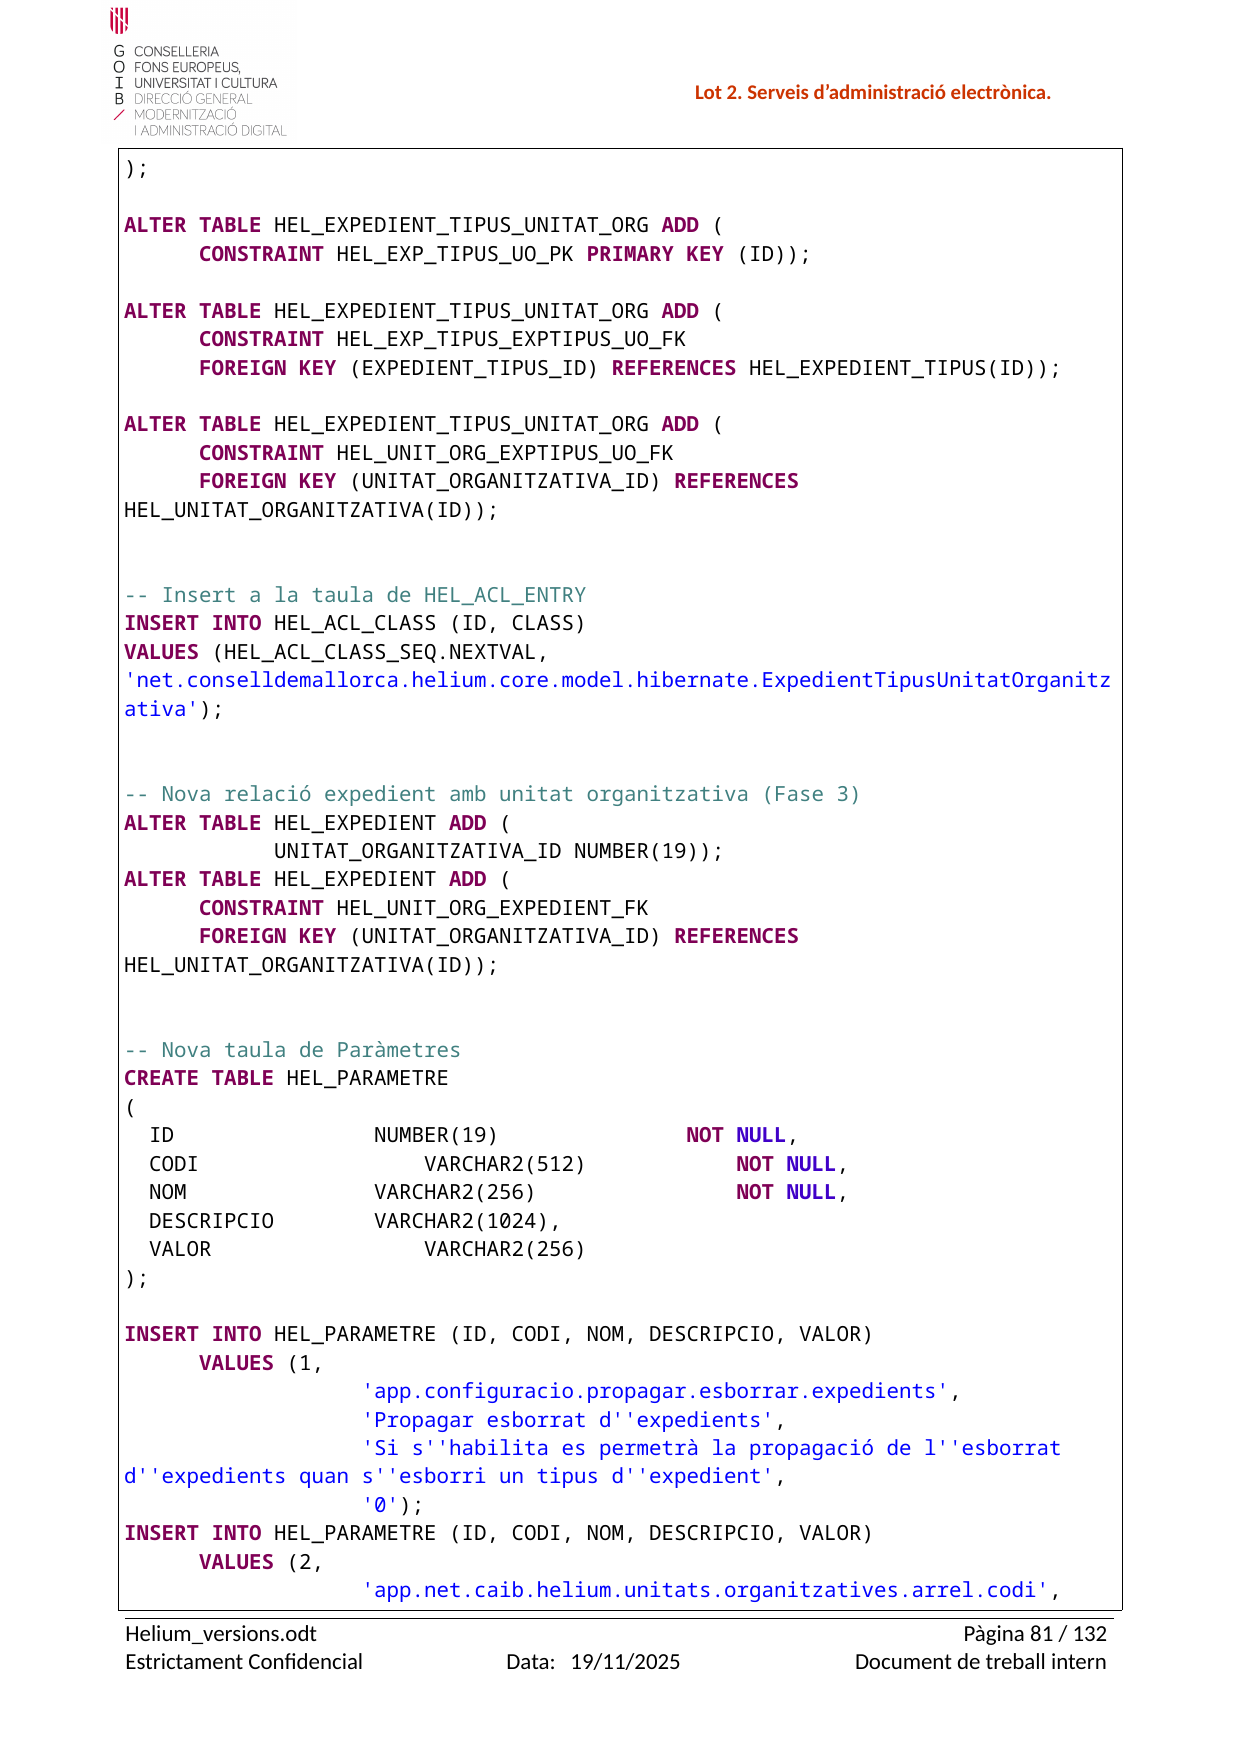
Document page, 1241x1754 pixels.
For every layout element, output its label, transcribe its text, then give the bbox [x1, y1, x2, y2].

picture [100, 0, 297, 144]
table_header ); ALTER TABLE HEL_EXPEDIENT_TIPUS_UNITAT_ORG ADD ( CONSTRAINT HEL_EXP_TIPUS_UO_PK PRIMARY KEY (ID)); ALTER TABLE HEL_EXPEDIENT_TIPUS_UNITAT_ORG ADD ( CONSTRAINT HEL_EXP_TIPUS_EXPTIPUS_UO_FK FOREIGN KEY (EXPEDIENT_TIPUS_ID) REFERENCES HEL_EXPEDIENT_TIPUS(ID)); ALTER TABLE HEL_EXPEDIENT_TIPUS_UNITAT_ORG ADD ( CONSTRAINT HEL_UNIT_ORG_EXPTIPUS_UO_FK FOREIGN KEY (UNITAT_ORGANITZATIVA_ID) REFERENCES HEL_UNITAT_ORGANITZATIVA(ID)); -- Insert a la taula de HEL_ACL_ENTRY INSERT INTO HEL_ACL_CLASS (ID, CLASS) VALUES (HEL_ACL_CLASS_SEQ.NEXTVAL, 'net.conselldemallorca.helium.core.model.hibernate.ExpedientTipusUnitatOrganitzativa'); -- Nova relació expedient amb unitat organitzativa (Fase 3) ALTER TABLE HEL_EXPEDIENT ADD ( UNITAT_ORGANITZATIVA_ID NUMBER(19)); ALTER TABLE HEL_EXPEDIENT ADD ( CONSTRAINT HEL_UNIT_ORG_EXPEDIENT_FK FOREIGN KEY (UNITAT_ORGANITZATIVA_ID) REFERENCES HEL_UNITAT_ORGANITZATIVA(ID)); -- Nova taula de Paràmetres CREATE TABLE HEL_PARAMETRE ( ID NUMBER(19) NOT NULL, CODI VARCHAR2(512) NOT NULL, NOM VARCHAR2(256) NOT NULL, DESCRIPCIO VARCHAR2(1024), VALOR VARCHAR2(256) ); INSERT INTO HEL_PARAMETRE (ID, CODI, NOM, DESCRIPCIO, VALOR) VALUES (1, 'app.configuracio.propagar.esborrar.expedients', 'Propagar esborrat d''expedients', 'Si s''habilita es permetrà la propagació de l''esborrat d''expedients quan s''esborri un tipus d''expedient', '0'); INSERT INTO HEL_PARAMETRE (ID, CODI, NOM, DESCRIPCIO, VALOR) VALUES (2, 'app.net.caib.helium.unitats.organitzatives.arrel.codi', [119, 149, 1122, 1609]
